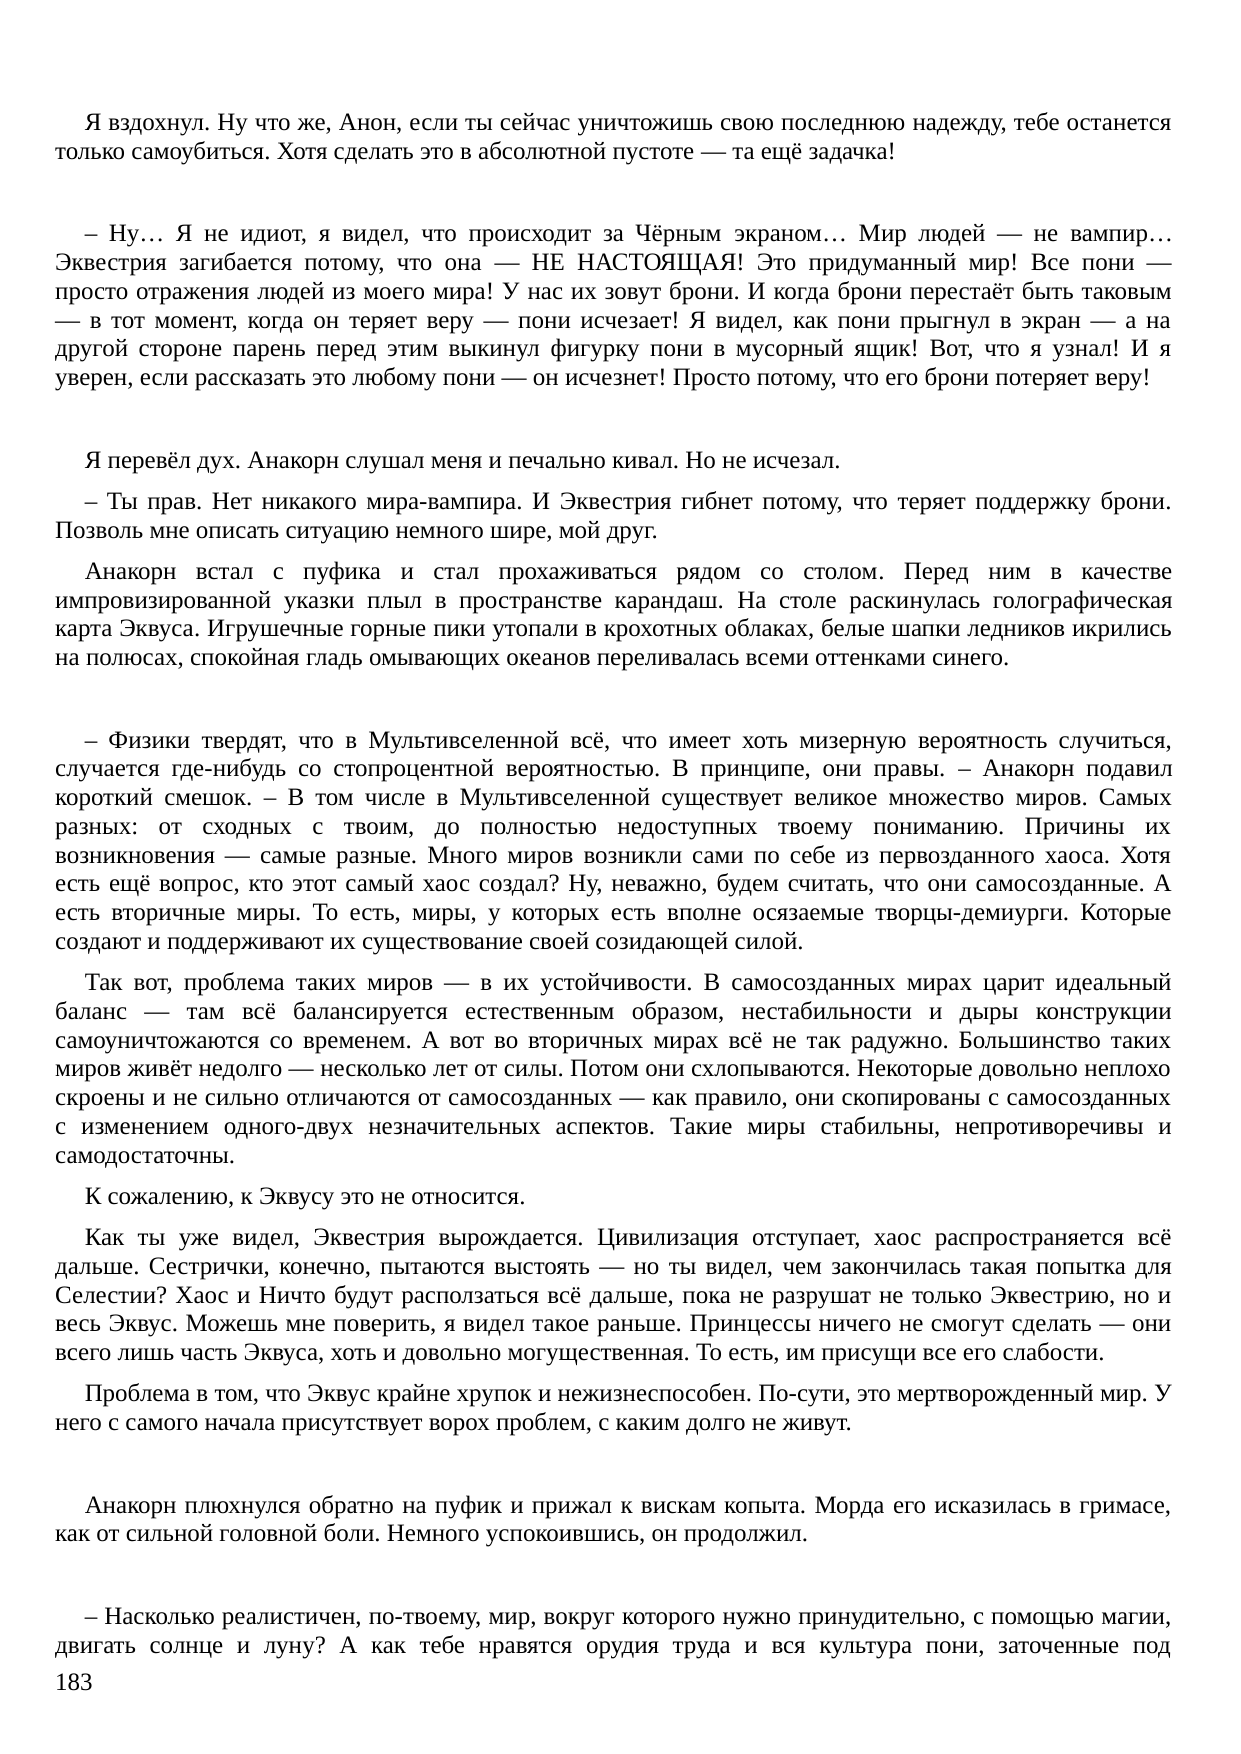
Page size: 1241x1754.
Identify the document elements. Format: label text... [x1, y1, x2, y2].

text – Физики твердят, что в Мультивселенной всё, что имеет хоть мизерную вероятность случиться, случается где-нибудь со стопроцентной вероятностью. В принципе, они правы. – Анакорн подавил короткий смешок. – В том числе в Мультивселенной существует великое множество миров. Самых разных: от сходных с твоим, до полностью недоступных твоему пониманию. Причины их возникновения — самые разные. Много миров возникли сами по себе из первозданного хаоса. Хотя есть ещё вопрос, кто этот самый хаос создал? Ну, неважно, будем считать, что они самосозданные. А есть вторичные миры. То есть, миры, у которых есть вполне осязаемые творцы-демиурги. Которые создают и поддерживают их существование своей созидающей силой. [55, 725, 1173, 955]
text Как ты уже видел, Эквестрия вырождается. Цивилизация отступает, хаос распространяется всё дальше. Сестрички, конечно, пытаются выстоять — но ты видел, чем закончилась такая попытка для Селестии? Хаос и Ничто будут расползаться всё дальше, пока не разрушат не только Эквестрию, но и весь Эквус. Можешь мне поверить, я видел такое раньше. Принцессы ничего не смогут сделать — они всего лишь часть Эквуса, хоть и довольно могущественная. То есть, им присущи все его слабости. [55, 1222, 1173, 1366]
text Проблема в том, что Эквус крайне хрупок и нежизнеспособен. По-сути, это мертворожденный мир. У него с самого начала присутствует ворох проблем, с каким долго не живут. [55, 1378, 1173, 1436]
text – Насколько реалистичен, по-твоему, мир, вокруг которого нужно принудительно, с помощью магии, двигать солнце и луну? А как тебе нравятся орудия труда и вся культура пони, заточенные под [55, 1601, 1173, 1658]
text Я перевёл дух. Анакорн слушал меня и печально кивал. Но не исчезал. [55, 445, 1173, 473]
text К сожалению, к Эквусу это не относится. [55, 1181, 1173, 1210]
text – Ну… Я не идиот, я видел, что происходит за Чёрным экраном… Мир людей — не вампир… Эквестрия загибается потому, что она — НЕ НАСТОЯЩАЯ! Это придуманный мир! Все пони — просто отражения людей из моего мира! У нас их зовут брони. И когда брони перестаёт быть таковым — в тот момент, когда он теряет веру — пони исчезает! Я видел, как пони прыгнул в экран — а на другой стороне парень перед этим выкинул фигурку пони в мусорный ящик! Вот, что я узнал! И я уверен, если рассказать это любому пони — он исчезнет! Просто потому, что его брони потеряет веру! [55, 218, 1173, 391]
text Анакорн плюхнулся обратно на пуфик и прижал к вискам копыта. Морда его исказилась в гримасе, как от сильной головной боли. Немного успокоившись, он продолжил. [55, 1490, 1173, 1547]
text Я вздохнул. Ну что же, Анон, если ты сейчас уничтожишь свою последнюю надежду, тебе останется только самоубиться. Хотя сделать это в абсолютной пустоте — та ещё задачка! [55, 107, 1173, 165]
text – Ты прав. Нет никакого мира-вампира. И Эквестрия гибнет потому, что теряет поддержку брони. Позволь мне описать ситуацию немного шире, мой друг. [55, 486, 1173, 543]
text Так вот, проблема таких миров — в их устойчивости. В самосозданных мирах царит идеальный баланс — там всё балансируется естественным образом, нестабильности и дыры конструкции самоуничтожаются со временем. А вот во вторичных мирах всё не так радужно. Большинство таких миров живёт недолго — несколько лет от силы. Потом они схлопываются. Некоторые довольно неплохо скроены и не сильно отличаются от самосозданных — как правило, они скопированы с самосозданных с изменением одного-двух незначительных аспектов. Такие миры стабильны, непротиворечивы и самодостаточны. [55, 967, 1173, 1168]
text Анакорн встал с пуфика и стал прохаживаться рядом со столом. Перед ним в качестве импровизированной указки плыл в пространстве карандаш. На столе раскинулась голографическая карта Эквуса. Игрушечные горные пики утопали в крохотных облаках, белые шапки ледников икрились на полюсах, спокойная гладь омывающих океанов переливалась всеми оттенками синего. [55, 556, 1173, 671]
